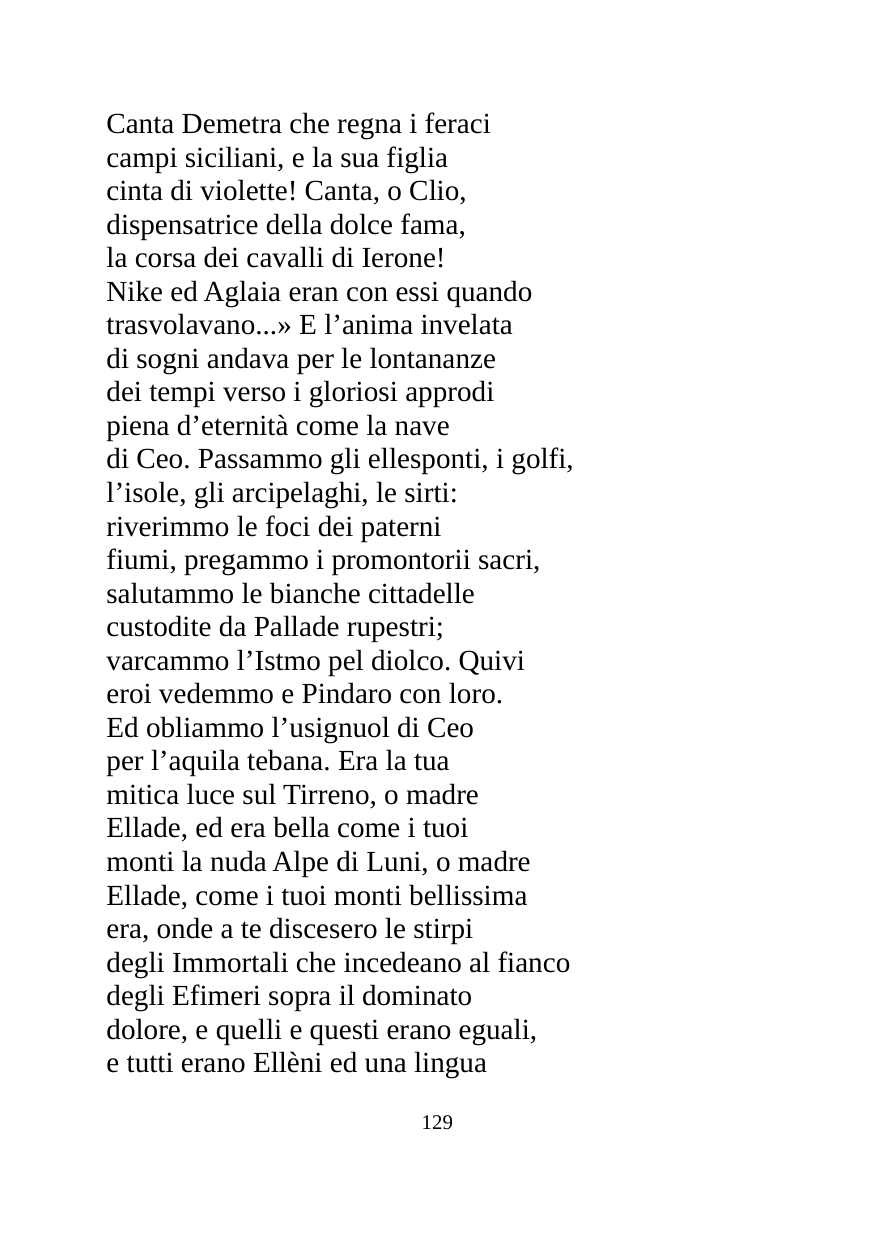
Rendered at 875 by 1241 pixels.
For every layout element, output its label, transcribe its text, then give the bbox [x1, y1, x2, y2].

text cinta di violette! Canta, o Clio, [106, 173, 768, 207]
text trasvolavano...» E l’anima invelata [106, 307, 768, 341]
text Ed obliammo l’usignuol di Ceo [106, 710, 768, 743]
text custodite da Pallade rupestri; [106, 609, 768, 643]
text e tutti erano Ellèni ed una lingua [106, 1045, 768, 1079]
text eroi vedemmo e Pindaro con loro. [106, 676, 768, 710]
text per l’aquila tebana. Era la tua [106, 743, 768, 777]
text salutammo le bianche cittadelle [106, 576, 768, 609]
text l’isole, gli arcipelaghi, le sirti: [106, 475, 768, 509]
text degli Efimeri sopra il dominato [106, 978, 768, 1012]
text Ellade, ed era bella come i tuoi [106, 811, 768, 844]
text dolore, e quelli e questi erano eguali, [106, 1012, 768, 1045]
text di sogni andava per le lontananze [106, 341, 768, 374]
text Canta Demetra che regna i feraci [106, 106, 768, 140]
text riverimmo le foci dei paterni [106, 509, 768, 542]
text dispensatrice della dolce fama, [106, 207, 768, 240]
text campi siciliani, e la sua figlia [106, 140, 768, 173]
text mitica luce sul Tirreno, o madre [106, 777, 768, 811]
text varcammo l’Istmo pel diolco. Quivi [106, 643, 768, 676]
text degli Immortali che incedeano al fianco [106, 945, 768, 978]
text di Ceo. Passammo gli ellesponti, i golfi, [106, 442, 768, 475]
text piena d’eternità come la nave [106, 408, 768, 442]
text Nike ed Aglaia eran con essi quando [106, 274, 768, 307]
text dei tempi verso i gloriosi approdi [106, 374, 768, 408]
text la corsa dei cavalli di Ierone! [106, 240, 768, 274]
text Ellade, come i tuoi monti bellissima [106, 878, 768, 911]
text fiumi, pregammo i promontorii sacri, [106, 542, 768, 576]
text era, onde a te discesero le stirpi [106, 911, 768, 945]
text monti la nuda Alpe di Luni, o madre [106, 844, 768, 878]
